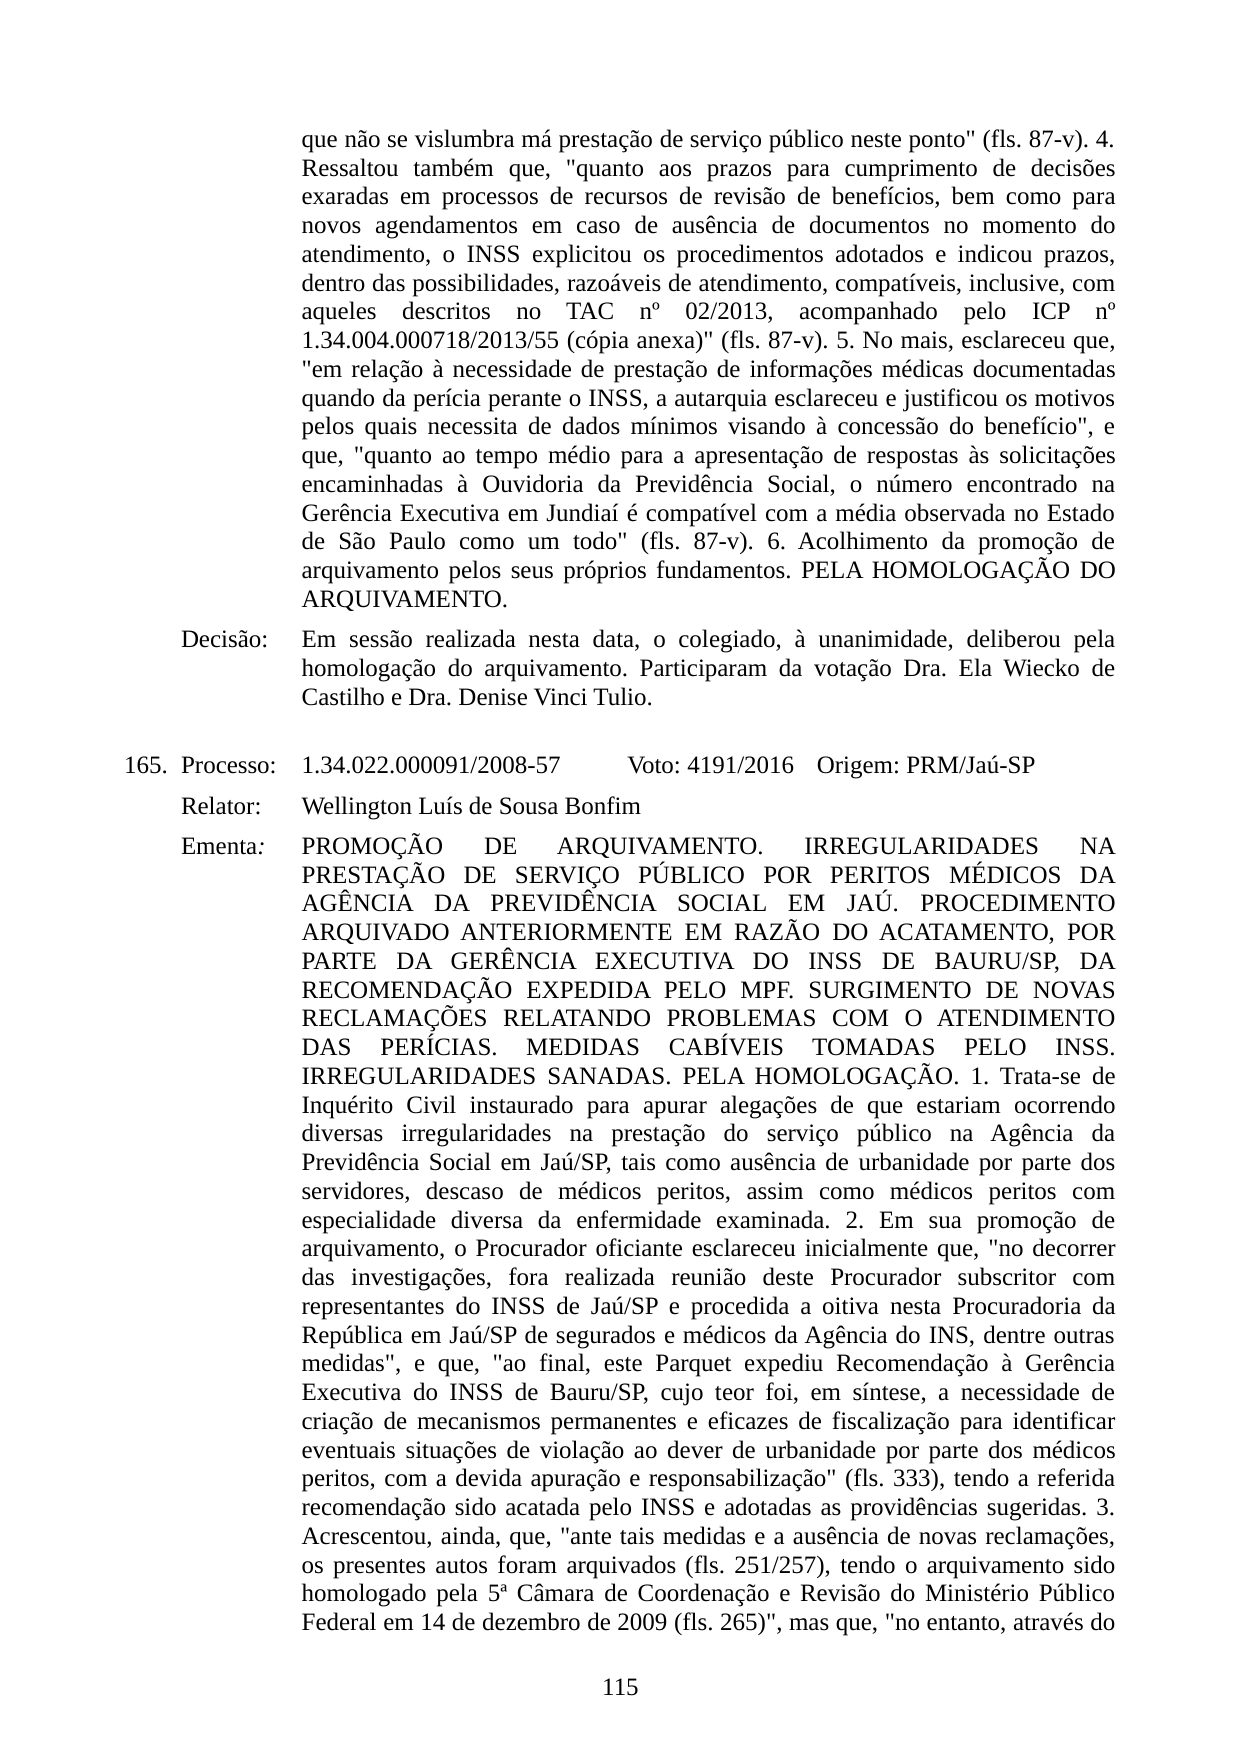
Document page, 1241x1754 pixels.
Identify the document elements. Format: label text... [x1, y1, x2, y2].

table_cell Ementa: [175, 825, 296, 1642]
table_header 165. [118, 745, 175, 785]
table_cell [118, 618, 175, 716]
table_header Origem: PRM/Jaú-SP [811, 745, 1122, 785]
table_cell que não se vislumbra má prestação de serviço público neste ponto" (fls. 87-v). 4. Ressaltou também que, "quanto aos prazos para cumprimento de decisões exaradas em processos de recursos de revisão de benefícios, bem como para novos agendamentos em caso de ausência de documentos no momento do atendimento, o INSS explicitou os procedimentos adotados e indicou prazos, dentro das possibilidades, razoáveis de atendimento, compatíveis, inclusive, com aqueles descritos no TAC nº 02/2013, acompanhado pelo ICP nº 1.34.004.000718/2013/55 (cópia anexa)" (fls. 87-v). 5. No mais, esclareceu que, "em relação à necessidade de prestação de informações médicas documentadas quando da perícia perante o INSS, a autarquia esclareceu e justificou os motivos pelos quais necessita de dados mínimos visando à concessão do benefício", e que, "quanto ao tempo médio para a apresentação de respostas às solicitações encaminhadas à Ouvidoria da Previdência Social, o número encontrado na Gerência Executiva em Jundiaí é compatível com a média observada no Estado de São Paulo como um todo" (fls. 87-v). 6. Acolhimento da promoção de arquivamento pelos seus próprios fundamentos. PELA HOMOLOGAÇÃO DO ARQUIVAMENTO. [296, 118, 1122, 618]
table_cell Em sessão realizada nesta data, o colegiado, à unanimidade, deliberou pela homologação do arquivamento. Participaram da votação Dra. Ela Wiecko de Castilho e Dra. Denise Vinci Tulio. [296, 618, 1122, 716]
table_cell Decisão: [175, 618, 296, 716]
table_cell PROMOÇÃO DE ARQUIVAMENTO. IRREGULARIDADES NA PRESTAÇÃO DE SERVIÇO PÚBLICO POR PERITOS MÉDICOS DA AGÊNCIA DA PREVIDÊNCIA SOCIAL EM JAÚ. PROCEDIMENTO ARQUIVADO ANTERIORMENTE EM RAZÃO DO ACATAMENTO, POR PARTE DA GERÊNCIA EXECUTIVA DO INSS DE BAURU/SP, DA RECOMENDAÇÃO EXPEDIDA PELO MPF. SURGIMENTO DE NOVAS RECLAMAÇÕES RELATANDO PROBLEMAS COM O ATENDIMENTO DAS PERÍCIAS. MEDIDAS CABÍVEIS TOMADAS PELO INSS. IRREGULARIDADES SANADAS. PELA HOMOLOGAÇÃO. 1. Trata-se de Inquérito Civil instaurado para apurar alegações de que estariam ocorrendo diversas irregularidades na prestação do serviço público na Agência da Previdência Social em Jaú/SP, tais como ausência de urbanidade por parte dos servidores, descaso de médicos peritos, assim como médicos peritos com especialidade diversa da enfermidade examinada. 2. Em sua promoção de arquivamento, o Procurador oficiante esclareceu inicialmente que, "no decorrer das investigações, fora realizada reunião deste Procurador subscritor com representantes do INSS de Jaú/SP e procedida a oitiva nesta Procuradoria da República em Jaú/SP de segurados e médicos da Agência do INS, dentre outras medidas", e que, "ao final, este Parquet expediu Recomendação à Gerência Executiva do INSS de Bauru/SP, cujo teor foi, em síntese, a necessidade de criação de mecanismos permanentes e eficazes de fiscalização para identificar eventuais situações de violação ao dever de urbanidade por parte dos médicos peritos, com a devida apuração e responsabilização" (fls. 333), tendo a referida recomendação sido acatada pelo INSS e adotadas as providências sugeridas. 3. Acrescentou, ainda, que, "ante tais medidas e a ausência de novas reclamações, os presentes autos foram arquivados (fls. 251/257), tendo o arquivamento sido homologado pela 5ª Câmara de Coordenação e Revisão do Ministério Público Federal em 14 de dezembro de 2009 (fls. 265)", mas que, "no entanto, através do [296, 825, 1122, 1642]
table_cell Wellington Luís de Sousa Bonfim [296, 785, 1122, 825]
table_cell [118, 118, 175, 618]
table_cell Relator: [175, 785, 296, 825]
table_header 1.34.022.000091/2008-57 [296, 745, 621, 785]
table_header Processo: [175, 745, 296, 785]
table_cell [175, 118, 296, 618]
table_cell [118, 825, 175, 1642]
table_header Voto: 4191/2016 [621, 745, 811, 785]
table_cell [118, 785, 175, 825]
